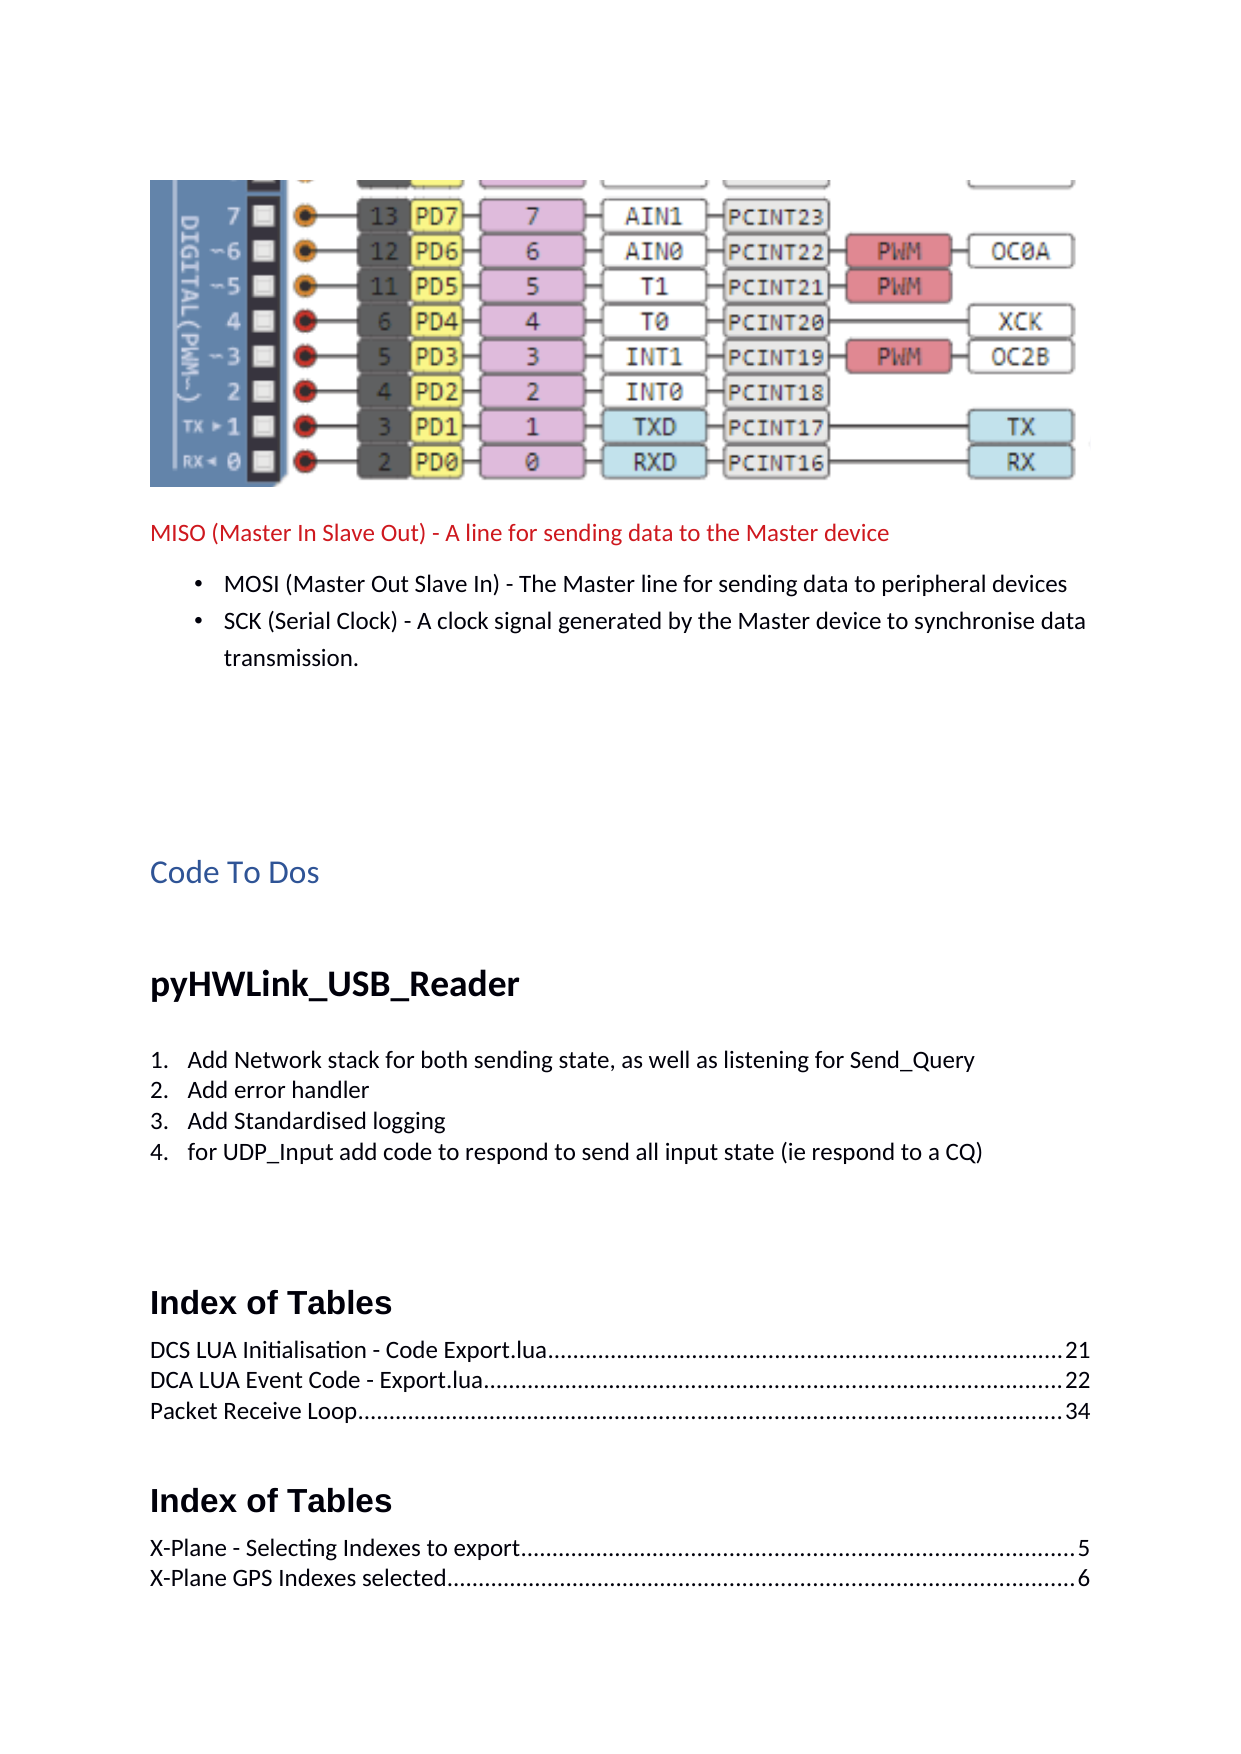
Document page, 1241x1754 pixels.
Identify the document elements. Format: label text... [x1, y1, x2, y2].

picture [150, 180, 1091, 487]
text DCS LUA Initialisation - Code Export.lua 21 [150, 1334, 1090, 1364]
subtitle Index of Tables [150, 1283, 1090, 1321]
text DCA LUA Event Code - Export.lua 22 [150, 1364, 1090, 1395]
text X-Plane GPS Indexes selected 6 [150, 1562, 1090, 1593]
list SCK (Serial Clock) - A clock signal generated by the Master device to synchronise data transmission. [194, 605, 1090, 672]
list Add Network stack for both sending state, as well as listening for Send_Query [150, 1044, 1090, 1075]
text MISO (Master In Slave Out) - A line for sending data to the Master device [150, 517, 1090, 548]
subtitle pyHWLink_USB_Reader [150, 959, 1090, 1005]
list Add error handler [150, 1075, 1090, 1105]
subtitle Code To Dos [150, 851, 1090, 891]
list MOSI (Master Out Slave In) - The Master line for sending data to peripheral devices [194, 569, 1090, 599]
text X-Plane - Selecting Indexes to export 5 [150, 1532, 1090, 1562]
subtitle Index of Tables [150, 1481, 1090, 1519]
text Packet Receive Loop 34 [150, 1395, 1090, 1425]
list Add Standardised logging [150, 1105, 1090, 1136]
list for UDP_Input add code to respond to send all input state (ie respond to a CQ) [150, 1136, 1090, 1166]
